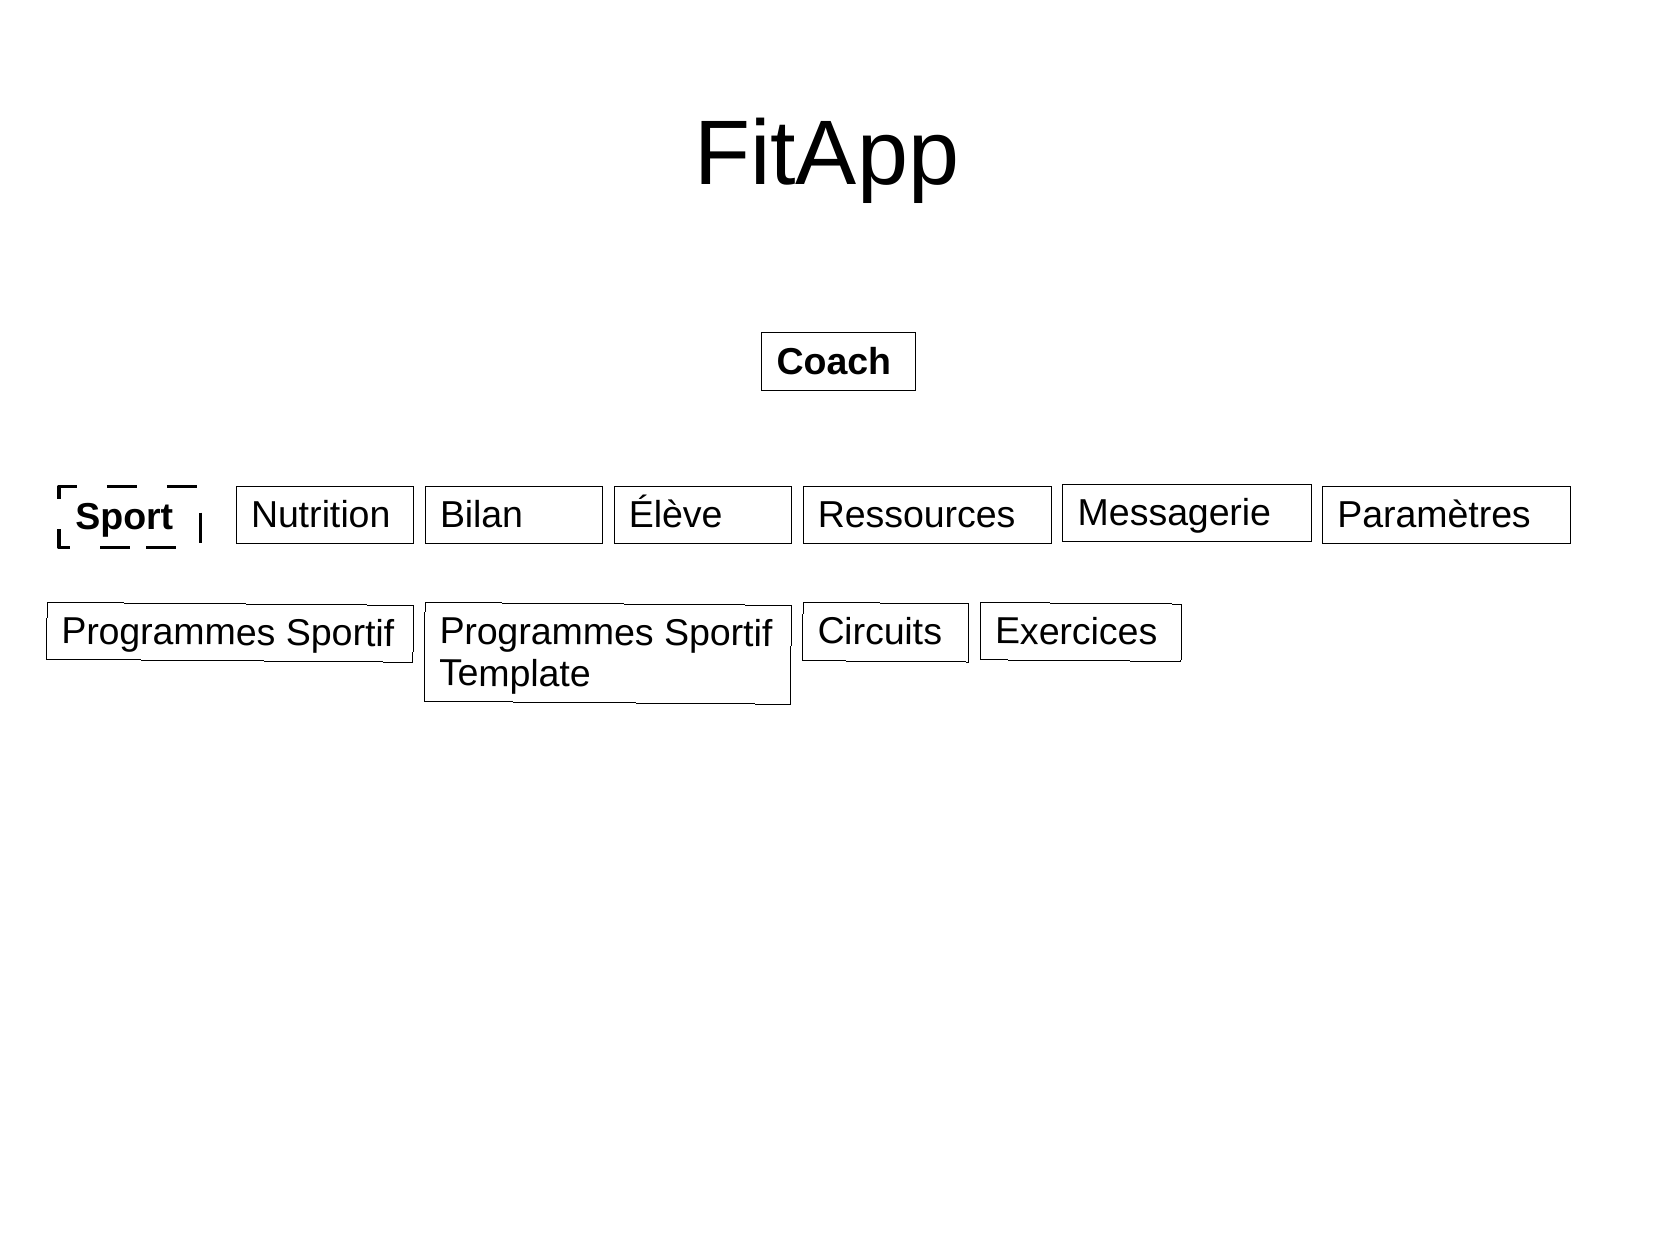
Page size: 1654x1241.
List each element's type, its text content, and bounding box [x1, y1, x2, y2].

text_box Paramètres [1322, 486, 1571, 544]
text_box Programmes Sportif Template [424, 602, 792, 705]
text_box Coach [761, 332, 916, 391]
title FitApp [82, 49, 1571, 257]
text_box Élève [614, 486, 792, 544]
text_box Bilan [425, 486, 603, 544]
text_box Programmes Sportif [46, 602, 414, 663]
text_box Messagerie [1062, 484, 1312, 542]
text_box Ressources [803, 486, 1052, 544]
text_box Sport [59, 486, 201, 548]
text_box Circuits [802, 602, 969, 663]
text_box Exercices [980, 602, 1182, 662]
text_box Nutrition [236, 486, 414, 544]
